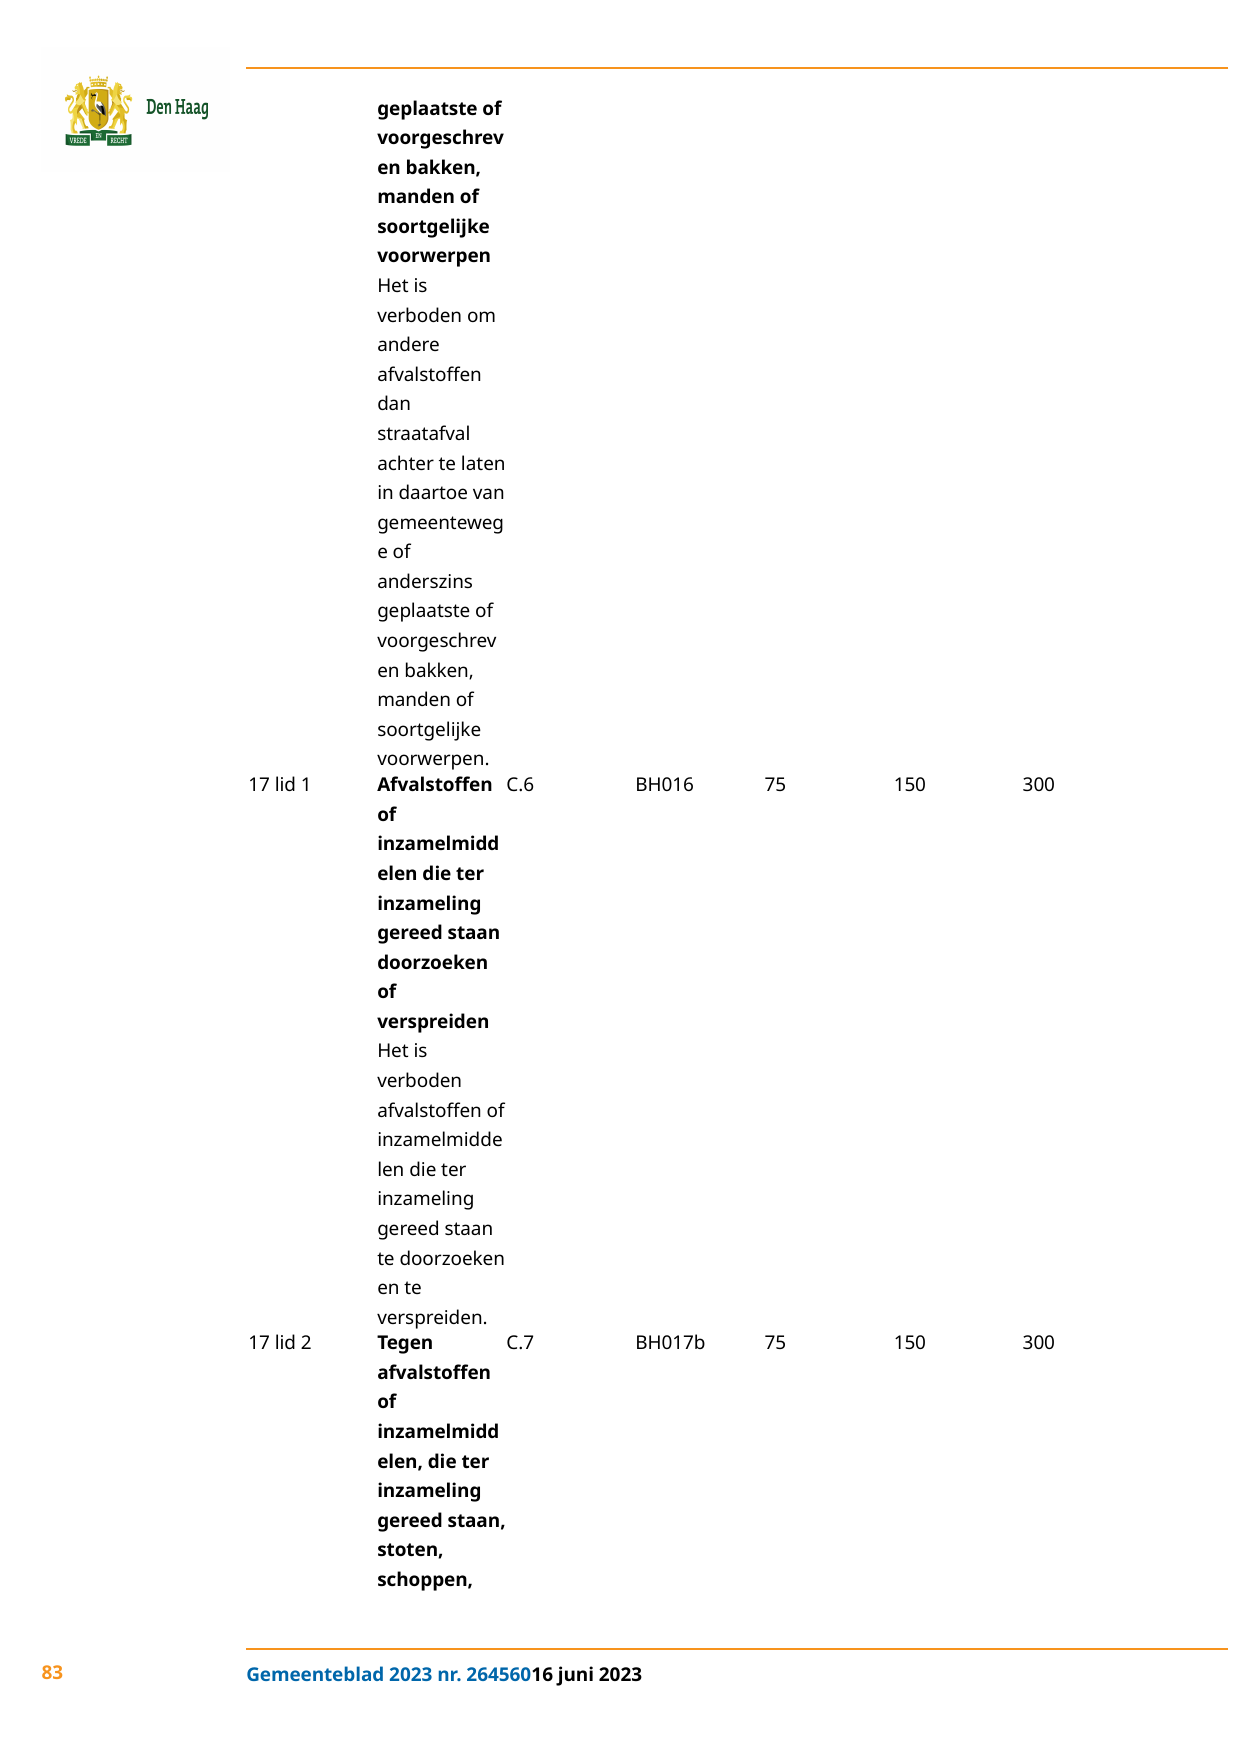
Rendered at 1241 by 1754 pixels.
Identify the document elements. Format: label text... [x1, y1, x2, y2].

table_cell [1023, 95, 1152, 771]
table_cell 300 [1023, 771, 1152, 1329]
table_cell C.7 [506, 1330, 635, 1592]
table_cell C.6 [506, 771, 635, 1329]
table_cell geplaatste of voorgeschreven bakken, manden of soortgelijke voorwerpen Het is verboden om andere afvalstoffen dan straatafval achter te laten in daartoe van gemeentewege of anderszins geplaatste of voorgeschreven bakken, manden of soortgelijke voorwerpen. [377, 95, 506, 771]
table_cell [248, 95, 377, 771]
table_cell 150 [894, 771, 1022, 1329]
table_cell Tegen afvalstoffen of inzamelmiddelen, die ter inzameling gereed staan, stoten, schoppen, [377, 1330, 506, 1592]
table_cell 17 lid 1 [248, 771, 377, 1329]
picture [41, 47, 231, 172]
table_cell 17 lid 2 [248, 1330, 377, 1592]
table_cell [764, 95, 893, 771]
table_cell Afvalstoffen of inzamelmiddelen die ter inzameling gereed staan doorzoeken of verspreiden Het is verboden afvalstoffen of inzamelmiddelen die ter inzameling gereed staan te doorzoeken en te verspreiden. [377, 771, 506, 1329]
table_cell BH017b [635, 1330, 764, 1592]
table_cell 75 [764, 1330, 893, 1592]
table_cell 150 [894, 1330, 1022, 1592]
table_cell [506, 95, 635, 771]
table_cell BH016 [635, 771, 764, 1329]
table_cell [894, 95, 1022, 771]
table_cell 300 [1023, 1330, 1152, 1592]
table_cell 75 [764, 771, 893, 1329]
table_cell [635, 95, 764, 771]
